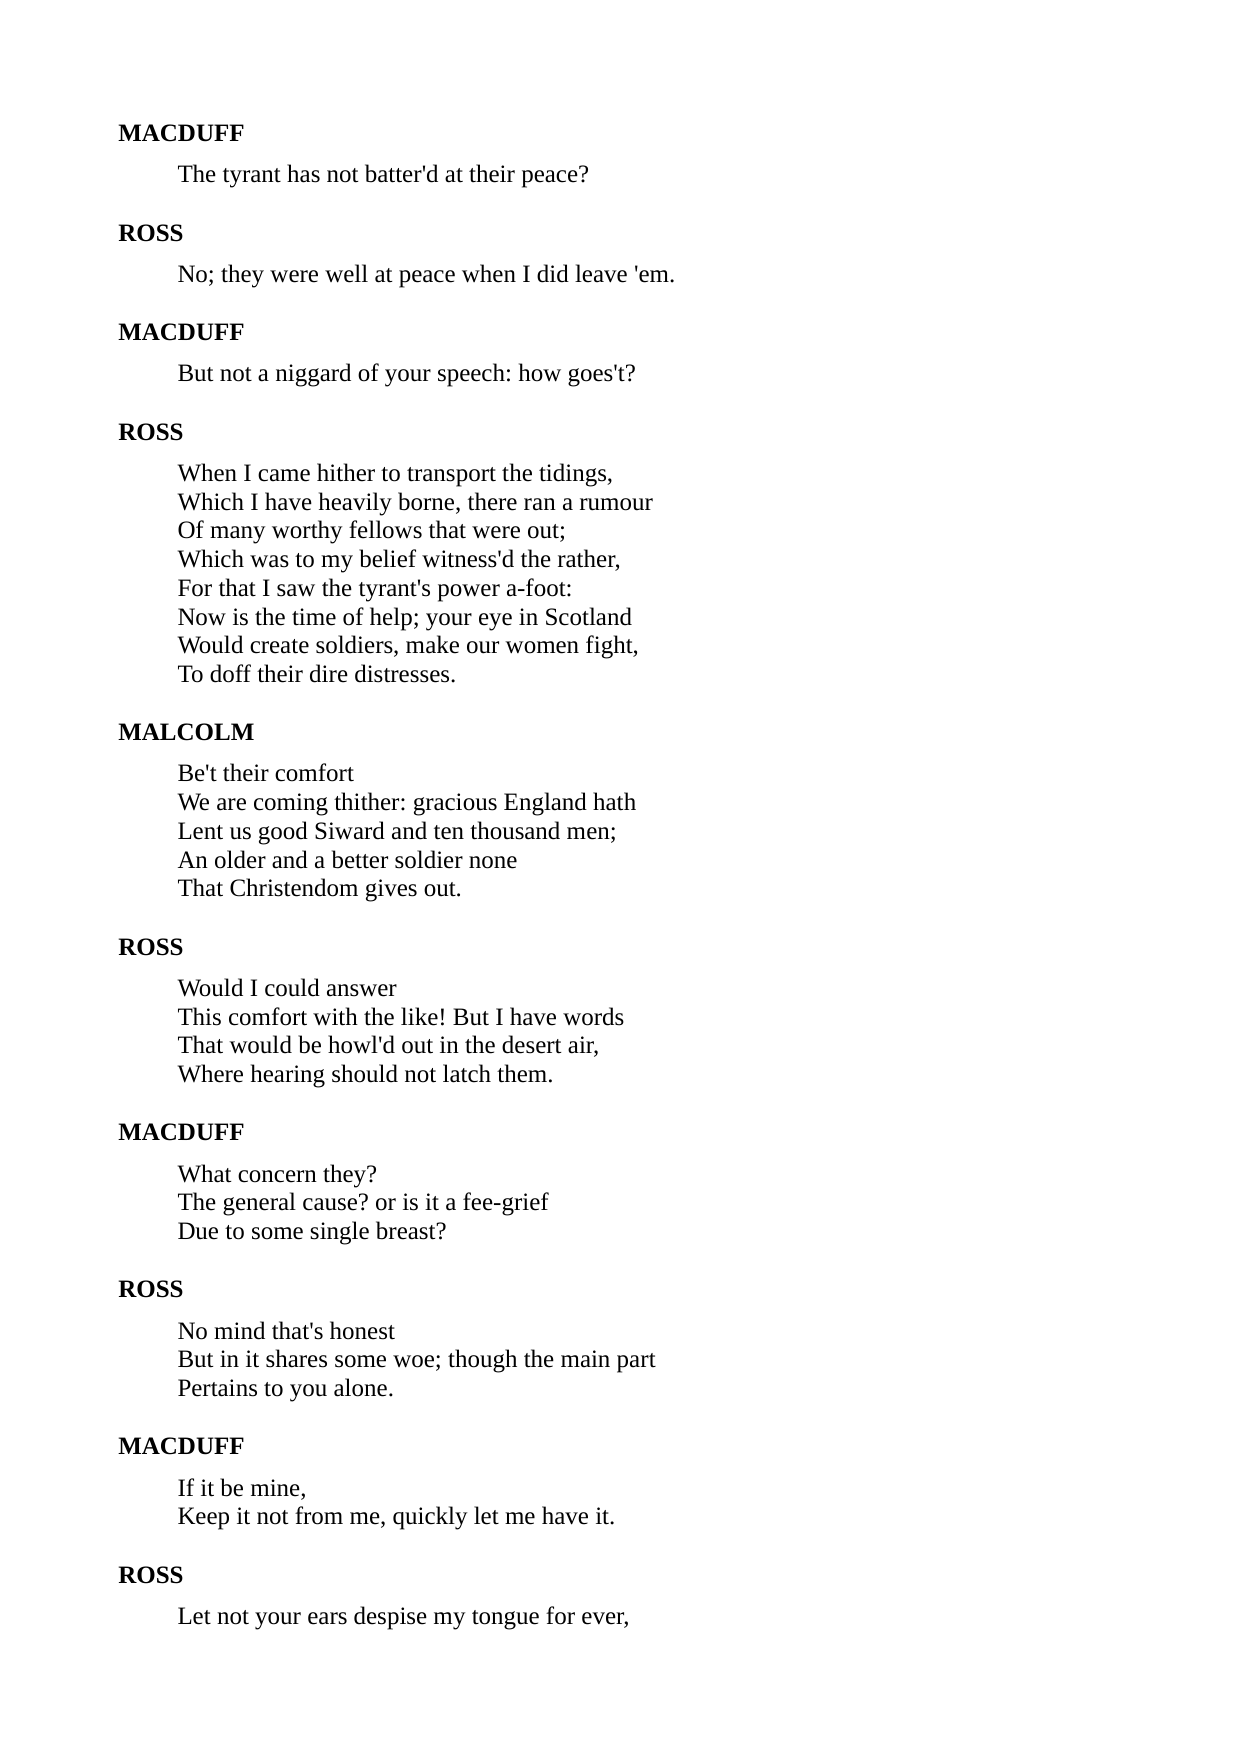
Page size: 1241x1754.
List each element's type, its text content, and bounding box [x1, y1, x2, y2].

text But not a niggard of your speech: how goes't? [177, 358, 1063, 387]
text What concern they? The general cause? or is it a fee-grief Due to some single breast? [177, 1159, 1063, 1245]
text Let not your ears despise my tongue for ever, [177, 1601, 1063, 1630]
text MACDUFF [118, 1431, 1122, 1460]
text MALCOLM [118, 717, 1122, 746]
text ROSS [118, 932, 1122, 961]
text Would I could answer This comfort with the like! But I have words That would be howl'd out in the desert air, Where hearing should not latch them. [177, 973, 1063, 1088]
text ROSS [118, 218, 1122, 246]
text No mind that's honest But in it shares some woe; though the main part Pertains to you alone. [177, 1316, 1063, 1402]
text If it be mine, Keep it not from me, quickly let me have it. [177, 1473, 1063, 1530]
text MACDUFF [118, 317, 1122, 346]
text The tyrant has not batter'd at their peace? [177, 159, 1063, 188]
text No; they were well at peace when I did leave 'em. [177, 259, 1063, 288]
text ROSS [118, 1274, 1122, 1303]
text MACDUFF [118, 118, 1122, 147]
text When I came hither to transport the tidings, Which I have heavily borne, there ran a rumour Of many worthy fellows that were out; Which was to my belief witness'd the rather, For that I saw the tyrant's power a-foot: Now is the time of help; your eye in Scotland Would create soldiers, make our women fight, To doff their dire distresses. [177, 458, 1063, 688]
text ROSS [118, 417, 1122, 445]
text MACDUFF [118, 1117, 1122, 1146]
text ROSS [118, 1560, 1122, 1588]
text Be't their comfort We are coming thither: gracious England hath Lent us good Siward and ten thousand men; An older and a better soldier none That Christendom gives out. [177, 758, 1063, 902]
